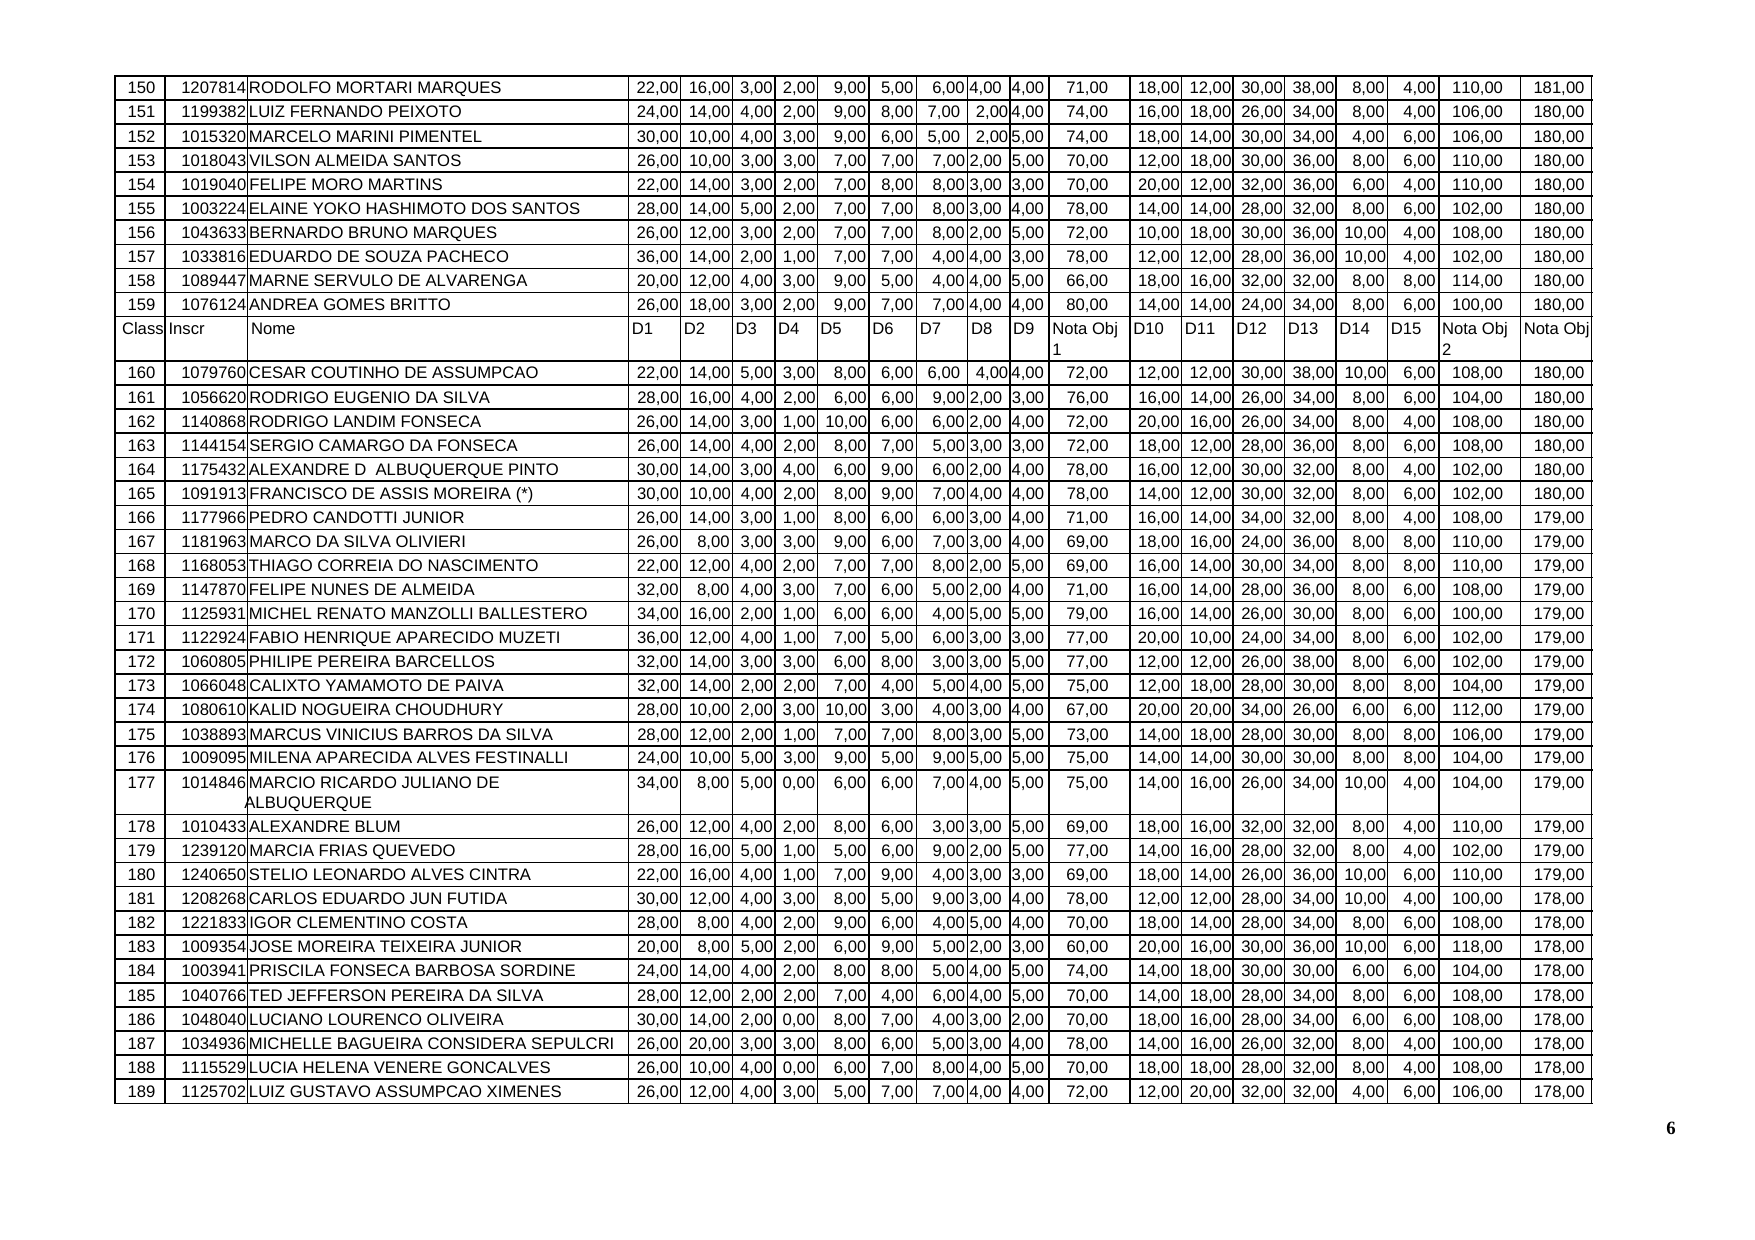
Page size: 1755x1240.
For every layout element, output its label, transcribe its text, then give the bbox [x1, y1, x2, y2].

table_cell 108,00 [1440, 506, 1520, 528]
table_cell 3,00 [968, 626, 1009, 649]
table_cell 1091913 [166, 482, 247, 504]
table_cell 1207814 [166, 77, 247, 99]
table_cell 4,00 [917, 1008, 967, 1030]
table_cell 1076124 [166, 293, 247, 316]
table_cell 3,00 [776, 1032, 817, 1054]
table_cell 26,00 [629, 506, 680, 528]
table_cell 5,00 [968, 747, 1009, 769]
table_cell 9,00 [818, 747, 868, 769]
table_cell 10,00 [818, 410, 868, 432]
table_cell 8,00 [1388, 530, 1438, 553]
table_cell 4,00 [1388, 173, 1438, 195]
table_cell 9,00 [818, 101, 868, 123]
table_cell 7,00 [818, 173, 868, 195]
table_cell 104,00 [1440, 747, 1520, 769]
table_cell 38,00 [1285, 651, 1335, 673]
table_cell Nota Obj 1 [1050, 317, 1129, 360]
table_cell 2,00 [1011, 1008, 1048, 1030]
table_cell 1115529 [166, 1056, 247, 1078]
table_cell 1,00 [776, 506, 817, 528]
table_cell 6,00 [818, 602, 868, 625]
table_cell 100,00 [1440, 887, 1520, 910]
table_cell 7,00 [917, 1080, 967, 1102]
table_cell Nome [248, 317, 628, 360]
table_cell 4,00 [1011, 506, 1048, 528]
table_cell 10,00 [681, 699, 732, 721]
table_cell 4,00 [733, 863, 774, 886]
table_cell 7,00 [870, 554, 916, 577]
table_cell 8,00 [1337, 675, 1387, 697]
table_cell 2,00 [776, 815, 817, 838]
table_cell 8,00 [1388, 269, 1438, 292]
table_cell MICHEL RENATO MANZOLLI BALLESTERO [248, 602, 628, 625]
table_cell 4,00 [1388, 1056, 1438, 1078]
table_cell 26,00 [1234, 1032, 1284, 1054]
table_cell 2,00 [968, 221, 1009, 243]
table_cell 24,00 [1234, 530, 1284, 553]
table_cell 6,00 [870, 578, 916, 601]
table_cell 34,00 [1285, 410, 1335, 432]
table_cell 5,00 [733, 362, 774, 384]
table_cell 30,00 [629, 125, 680, 147]
table_cell 71,00 [1050, 578, 1129, 601]
table_cell 32,00 [1234, 815, 1284, 838]
table_cell 32,00 [1285, 197, 1335, 219]
table_cell 3,00 [968, 506, 1009, 528]
table_cell 30,00 [1285, 675, 1335, 697]
table_cell 5,00 [917, 936, 967, 958]
table_cell 180,00 [1521, 410, 1591, 432]
table_cell 4,00 [733, 626, 774, 649]
table_cell 8,00 [818, 482, 868, 504]
table_cell 106,00 [1440, 101, 1520, 123]
table_cell 108,00 [1440, 984, 1520, 1006]
table_cell 179,00 [1521, 675, 1591, 697]
table_cell 4,00 [968, 1080, 1009, 1102]
table_cell 26,00 [1285, 699, 1335, 721]
table_cell 4,00 [1011, 887, 1048, 910]
table_cell 4,00 [733, 960, 774, 982]
table_cell Nota Obj [1521, 317, 1591, 360]
table_cell D11 [1182, 317, 1232, 360]
table_cell 158 [116, 269, 164, 292]
table_cell STELIO LEONARDO ALVES CINTRA [248, 863, 628, 886]
table_cell 1009354 [166, 936, 247, 958]
table_cell 5,00 [1011, 771, 1048, 814]
table_cell 14,00 [1182, 293, 1232, 316]
table_cell 28,00 [1234, 839, 1284, 862]
table_cell 36,00 [1285, 245, 1335, 267]
table_cell 5,00 [1011, 149, 1048, 171]
table_cell 30,00 [1234, 960, 1284, 982]
table_cell 12,00 [1182, 651, 1232, 673]
table_cell 2,00 [733, 984, 774, 1006]
table_cell 0,00 [776, 1008, 817, 1030]
table_cell 30,00 [1234, 936, 1284, 958]
table_cell 179,00 [1521, 863, 1591, 886]
table_cell 106,00 [1440, 125, 1520, 147]
table_cell 178,00 [1521, 936, 1591, 958]
table_cell 4,00 [1388, 771, 1438, 814]
table_cell 18,00 [1182, 675, 1232, 697]
table_cell 28,00 [1234, 912, 1284, 934]
table_cell 179,00 [1521, 815, 1591, 838]
table_cell 12,00 [1131, 362, 1181, 384]
table_cell 72,00 [1050, 221, 1129, 243]
table_cell 3,00 [968, 651, 1009, 673]
table_cell 26,00 [629, 1056, 680, 1078]
table_cell 14,00 [681, 458, 732, 480]
table_cell 30,00 [1285, 960, 1335, 982]
table_cell 7,00 [818, 578, 868, 601]
table_cell 2,00 [776, 482, 817, 504]
table_cell 6,00 [1337, 699, 1387, 721]
table_cell 2,00 [733, 723, 774, 745]
table_cell 180,00 [1521, 269, 1591, 292]
table_cell 100,00 [1440, 1032, 1520, 1054]
table_cell 24,00 [629, 747, 680, 769]
table_cell 8,00 [1388, 747, 1438, 769]
table_cell 14,00 [681, 173, 732, 195]
table_cell 4,00 [968, 245, 1009, 267]
table_cell 108,00 [1440, 434, 1520, 456]
table_cell 20,00 [1182, 1080, 1232, 1102]
table_cell KALID NOGUEIRA CHOUDHURY [248, 699, 628, 721]
table_cell 20,00 [1182, 699, 1232, 721]
table_cell 30,00 [629, 887, 680, 910]
table_cell 4,00 [968, 771, 1009, 814]
table_cell 14,00 [1131, 482, 1181, 504]
table_cell 18,00 [1131, 863, 1181, 886]
table_cell 4,00 [733, 386, 774, 408]
table_cell 16,00 [1182, 530, 1232, 553]
table_cell 4,00 [917, 699, 967, 721]
table_cell 7,00 [870, 221, 916, 243]
table_cell 110,00 [1440, 149, 1520, 171]
table_cell 32,00 [1285, 482, 1335, 504]
table_cell 26,00 [1234, 386, 1284, 408]
table_cell D15 [1388, 317, 1438, 360]
table_cell 6,00 [870, 771, 916, 814]
table_cell 4,00 [733, 101, 774, 123]
table_cell 4,00 [968, 482, 1009, 504]
table_cell 1056620 [166, 386, 247, 408]
table_cell 4,00 [1011, 482, 1048, 504]
table_cell 14,00 [1182, 863, 1232, 886]
table_cell 26,00 [629, 293, 680, 316]
table_cell ELAINE YOKO HASHIMOTO DOS SANTOS [248, 197, 628, 219]
table_cell 1003224 [166, 197, 247, 219]
table_cell 1199382 [166, 101, 247, 123]
table_cell 180,00 [1521, 221, 1591, 243]
table_cell 7,00 [917, 101, 967, 123]
table_cell Class [116, 317, 164, 360]
table_cell 2,00 [968, 410, 1009, 432]
table_cell 26,00 [1234, 101, 1284, 123]
table_cell 16,00 [681, 77, 732, 99]
table_cell 14,00 [1131, 197, 1181, 219]
table_cell 1009095 [166, 747, 247, 769]
table_cell 108,00 [1440, 578, 1520, 601]
table_cell 28,00 [1234, 1056, 1284, 1078]
table_cell 6,00 [818, 1056, 868, 1078]
table_cell 4,00 [1011, 530, 1048, 553]
table_cell 7,00 [917, 530, 967, 553]
table_cell 4,00 [870, 984, 916, 1006]
table_cell CARLOS EDUARDO JUN FUTIDA [248, 887, 628, 910]
table_cell 1034936 [166, 1032, 247, 1054]
table_cell 1,00 [776, 410, 817, 432]
table_cell 176 [116, 747, 164, 769]
table_cell 1239120 [166, 839, 247, 862]
table_cell PRISCILA FONSECA BARBOSA SORDINE [248, 960, 628, 982]
table_cell 108,00 [1440, 362, 1520, 384]
table_cell 178 [116, 815, 164, 838]
table_cell 5,00 [1011, 221, 1048, 243]
table_cell 5,00 [870, 77, 916, 99]
table_cell 3,00 [776, 1080, 817, 1102]
table_cell 8,00 [917, 221, 967, 243]
table_cell 34,00 [1285, 984, 1335, 1006]
table_cell 2,00 [968, 839, 1009, 862]
table_cell 5,00 [1011, 839, 1048, 862]
table_cell 18,00 [1182, 149, 1232, 171]
table_cell 16,00 [1131, 602, 1181, 625]
table_cell 32,00 [629, 578, 680, 601]
table_cell 2,00 [733, 699, 774, 721]
table_cell 18,00 [1182, 221, 1232, 243]
table_cell 0,00 [776, 1056, 817, 1078]
table_cell 100,00 [1440, 602, 1520, 625]
table_cell 179,00 [1521, 651, 1591, 673]
table_cell 9,00 [870, 863, 916, 886]
table_cell 4,00 [1388, 245, 1438, 267]
table_cell 1003941 [166, 960, 247, 982]
table_cell PHILIPE PEREIRA BARCELLOS [248, 651, 628, 673]
table_cell 26,00 [629, 1032, 680, 1054]
table_cell 6,00 [1388, 125, 1438, 147]
table_cell 183 [116, 936, 164, 958]
table_cell 30,00 [1234, 747, 1284, 769]
table_cell 1048040 [166, 1008, 247, 1030]
table_cell 34,00 [629, 771, 680, 814]
table_cell PEDRO CANDOTTI JUNIOR [248, 506, 628, 528]
table_cell 26,00 [629, 1080, 680, 1102]
table_cell EDUARDO DE SOUZA PACHECO [248, 245, 628, 267]
table_cell 104,00 [1440, 675, 1520, 697]
table_cell 3,00 [1011, 434, 1048, 456]
table_cell 8,00 [818, 362, 868, 384]
table_cell 77,00 [1050, 626, 1129, 649]
table_cell 36,00 [1285, 221, 1335, 243]
table_cell 181,00 [1521, 77, 1591, 99]
table_cell 2,00 [776, 984, 817, 1006]
table_cell 168 [116, 554, 164, 577]
table_cell 2,00 [776, 173, 817, 195]
table_cell 3,00 [776, 125, 817, 147]
table_cell 5,00 [1011, 1056, 1048, 1078]
table_cell 185 [116, 984, 164, 1006]
table_cell 26,00 [629, 149, 680, 171]
table_cell 8,00 [1337, 984, 1387, 1006]
table_cell 4,00 [917, 269, 967, 292]
table_cell 8,00 [1337, 1032, 1387, 1054]
table_cell ALEXANDRE BLUM [248, 815, 628, 838]
table_cell 30,00 [1285, 602, 1335, 625]
table_cell 3,00 [733, 221, 774, 243]
table_cell 74,00 [1050, 960, 1129, 982]
table_cell D7 [917, 317, 967, 360]
table_cell 6,00 [870, 1032, 916, 1054]
table_cell 8,00 [1337, 149, 1387, 171]
table_cell 69,00 [1050, 815, 1129, 838]
table_cell 32,00 [1234, 269, 1284, 292]
table_cell 102,00 [1440, 197, 1520, 219]
table_cell 7,00 [917, 149, 967, 171]
table_cell 36,00 [1285, 863, 1335, 886]
table_cell 8,00 [1337, 723, 1387, 745]
table_cell 34,00 [1285, 554, 1335, 577]
table_cell D4 [776, 317, 817, 360]
table_cell 30,00 [1234, 482, 1284, 504]
table_cell 2,00 [968, 386, 1009, 408]
table_cell 2,00 [968, 458, 1009, 480]
table_cell 180,00 [1521, 362, 1591, 384]
table_cell 18,00 [1131, 77, 1181, 99]
table_cell 9,00 [870, 458, 916, 480]
table_cell 6,00 [870, 912, 916, 934]
table_cell 8,00 [681, 936, 732, 958]
table_cell 4,00 [1388, 839, 1438, 862]
table_cell 173 [116, 675, 164, 697]
table_cell 5,00 [733, 747, 774, 769]
table_cell D13 [1285, 317, 1335, 360]
table_cell MARCUS VINICIUS BARROS DA SILVA [248, 723, 628, 745]
table_cell MILENA APARECIDA ALVES FESTINALLI [248, 747, 628, 769]
table_cell 70,00 [1050, 149, 1129, 171]
table_cell 4,00 [968, 362, 1009, 384]
table_cell 8,00 [818, 1008, 868, 1030]
table_cell 22,00 [629, 362, 680, 384]
table_cell 28,00 [1234, 434, 1284, 456]
table_cell 12,00 [1131, 149, 1181, 171]
table_cell 24,00 [629, 960, 680, 982]
table_cell 7,00 [870, 1008, 916, 1030]
table_cell 14,00 [681, 101, 732, 123]
table_cell 1066048 [166, 675, 247, 697]
table_cell 4,00 [1337, 1080, 1387, 1102]
table_cell 4,00 [917, 602, 967, 625]
table_cell 8,00 [917, 173, 967, 195]
table_cell 28,00 [1234, 887, 1284, 910]
table_cell 14,00 [1182, 125, 1232, 147]
table_cell 32,00 [1285, 269, 1335, 292]
table_cell 8,00 [818, 506, 868, 528]
table_cell 104,00 [1440, 386, 1520, 408]
table_cell 14,00 [681, 651, 732, 673]
table_cell 34,00 [1234, 506, 1284, 528]
table_cell 3,00 [733, 173, 774, 195]
table_cell 7,00 [818, 197, 868, 219]
table_cell 6,00 [1388, 1080, 1438, 1102]
table_cell 5,00 [870, 269, 916, 292]
table_cell 5,00 [1011, 675, 1048, 697]
table_cell 77,00 [1050, 839, 1129, 862]
table_cell 14,00 [1182, 747, 1232, 769]
table_cell 3,00 [733, 530, 774, 553]
table_cell 16,00 [1182, 269, 1232, 292]
table_cell 73,00 [1050, 723, 1129, 745]
table_cell 6,00 [870, 602, 916, 625]
table_cell 14,00 [1182, 506, 1232, 528]
table_cell 14,00 [1182, 912, 1232, 934]
table_cell 26,00 [1234, 410, 1284, 432]
table_cell 14,00 [681, 197, 732, 219]
table_cell 10,00 [1182, 626, 1232, 649]
table_cell 8,00 [917, 554, 967, 577]
table_cell 162 [116, 410, 164, 432]
table_cell 14,00 [681, 960, 732, 982]
table_cell 3,00 [733, 1032, 774, 1054]
table_cell 78,00 [1050, 1032, 1129, 1054]
table_cell 72,00 [1050, 434, 1129, 456]
table_cell RODRIGO LANDIM FONSECA [248, 410, 628, 432]
table_cell 32,00 [1234, 1080, 1284, 1102]
table_cell 179,00 [1521, 506, 1591, 528]
table_cell 7,00 [870, 293, 916, 316]
table_cell 18,00 [1182, 101, 1232, 123]
table_cell 14,00 [1182, 578, 1232, 601]
table_cell 153 [116, 149, 164, 171]
table_cell 12,00 [1182, 77, 1232, 99]
table_cell 75,00 [1050, 771, 1129, 814]
table_cell 18,00 [1182, 960, 1232, 982]
table_cell 8,00 [1388, 723, 1438, 745]
table_cell 2,00 [776, 675, 817, 697]
table_cell 180,00 [1521, 293, 1591, 316]
table_cell 1018043 [166, 149, 247, 171]
table_cell D1 [629, 317, 680, 360]
table_cell 5,00 [917, 434, 967, 456]
table_cell 66,00 [1050, 269, 1129, 292]
table_cell 10,00 [681, 482, 732, 504]
table_cell 108,00 [1440, 1056, 1520, 1078]
table_cell 8,00 [870, 960, 916, 982]
table_cell 3,00 [776, 362, 817, 384]
table_cell 20,00 [629, 936, 680, 958]
table_cell 69,00 [1050, 530, 1129, 553]
table_cell 108,00 [1440, 410, 1520, 432]
table_cell 5,00 [1011, 602, 1048, 625]
table_cell 16,00 [1182, 815, 1232, 838]
table_cell 9,00 [917, 887, 967, 910]
table_cell 4,00 [1011, 1080, 1048, 1102]
table_cell 1177966 [166, 506, 247, 528]
table_cell 2,00 [968, 101, 1009, 123]
table_cell 14,00 [1131, 747, 1181, 769]
table_cell 10,00 [1337, 863, 1387, 886]
table_cell 6,00 [870, 386, 916, 408]
table_cell 1043633 [166, 221, 247, 243]
table_cell 74,00 [1050, 125, 1129, 147]
table_cell 4,00 [1388, 815, 1438, 838]
table_cell FRANCISCO DE ASSIS MOREIRA (*) [248, 482, 628, 504]
table_cell 10,00 [681, 747, 732, 769]
table_cell CESAR COUTINHO DE ASSUMPCAO [248, 362, 628, 384]
table_cell 77,00 [1050, 651, 1129, 673]
table_cell 32,00 [1285, 1056, 1335, 1078]
table_cell 100,00 [1440, 293, 1520, 316]
table_cell 28,00 [1234, 197, 1284, 219]
table_cell 6,00 [1388, 386, 1438, 408]
table_cell 179,00 [1521, 723, 1591, 745]
table_cell 3,00 [776, 269, 817, 292]
table_cell 12,00 [1182, 173, 1232, 195]
table_cell 9,00 [917, 839, 967, 862]
table_cell 6,00 [870, 506, 916, 528]
table_cell 180,00 [1521, 173, 1591, 195]
table_cell 6,00 [1388, 482, 1438, 504]
table_cell 5,00 [917, 578, 967, 601]
table_cell 179,00 [1521, 699, 1591, 721]
table_cell 70,00 [1050, 173, 1129, 195]
table_cell 189 [116, 1080, 164, 1102]
table_cell 187 [116, 1032, 164, 1054]
table_cell 4,00 [1011, 699, 1048, 721]
table_cell 8,00 [1337, 815, 1387, 838]
table_cell 3,00 [1011, 386, 1048, 408]
table_cell 34,00 [1285, 912, 1335, 934]
table_cell 178,00 [1521, 1056, 1591, 1078]
table_cell 179,00 [1521, 578, 1591, 601]
table_cell 1,00 [776, 723, 817, 745]
table_cell 12,00 [681, 269, 732, 292]
table_cell 6,00 [1388, 434, 1438, 456]
table_cell 8,00 [1337, 458, 1387, 480]
table_cell 3,00 [776, 578, 817, 601]
table_cell 16,00 [1131, 386, 1181, 408]
table_cell 6,00 [917, 506, 967, 528]
table_cell 6,00 [1388, 602, 1438, 625]
table_cell 12,00 [1131, 651, 1181, 673]
table_cell 4,00 [968, 77, 1009, 99]
table_cell 2,00 [776, 293, 817, 316]
table_cell 3,00 [968, 699, 1009, 721]
table_cell 4,00 [733, 269, 774, 292]
table_cell 14,00 [1182, 602, 1232, 625]
table_cell 5,00 [1011, 815, 1048, 838]
table_cell 32,00 [629, 651, 680, 673]
table_cell 18,00 [1182, 1056, 1232, 1078]
table_cell 2,00 [776, 77, 817, 99]
table_cell 0,00 [776, 771, 817, 814]
table_cell 4,00 [968, 1056, 1009, 1078]
table_cell 188 [116, 1056, 164, 1078]
table_cell 1122924 [166, 626, 247, 649]
table_cell 114,00 [1440, 269, 1520, 292]
table_cell 6,00 [1388, 651, 1438, 673]
table_cell RODRIGO EUGENIO DA SILVA [248, 386, 628, 408]
table_cell 2,00 [733, 675, 774, 697]
table_cell 8,00 [1337, 578, 1387, 601]
table_cell 2,00 [968, 149, 1009, 171]
table_cell 70,00 [1050, 1056, 1129, 1078]
table_cell 3,00 [968, 863, 1009, 886]
table_cell 14,00 [681, 362, 732, 384]
table_cell 32,00 [1285, 506, 1335, 528]
table_cell 14,00 [1182, 386, 1232, 408]
table_cell 180,00 [1521, 386, 1591, 408]
table_cell 18,00 [1131, 530, 1181, 553]
table_cell LUCIA HELENA VENERE GONCALVES [248, 1056, 628, 1078]
table_cell 28,00 [629, 839, 680, 862]
table_cell 8,00 [1337, 554, 1387, 577]
table_cell 6,00 [1388, 1008, 1438, 1030]
table_cell 179,00 [1521, 747, 1591, 769]
table_cell 3,00 [776, 887, 817, 910]
table_cell 18,00 [1131, 125, 1181, 147]
table_cell 1019040 [166, 173, 247, 195]
table_cell 110,00 [1440, 77, 1520, 99]
table_cell 8,00 [818, 1032, 868, 1054]
table_cell 1,00 [776, 602, 817, 625]
table_cell 7,00 [870, 149, 916, 171]
table_cell 75,00 [1050, 747, 1129, 769]
table_cell 102,00 [1440, 245, 1520, 267]
table_cell D5 [818, 317, 868, 360]
table_cell MARNE SERVULO DE ALVARENGA [248, 269, 628, 292]
table_cell 7,00 [818, 221, 868, 243]
table_cell 30,00 [1234, 458, 1284, 480]
table_cell 12,00 [681, 221, 732, 243]
table_cell 30,00 [629, 482, 680, 504]
table_cell 34,00 [1285, 293, 1335, 316]
table_cell 8,00 [1337, 293, 1387, 316]
table_cell 163 [116, 434, 164, 456]
table_cell 22,00 [629, 77, 680, 99]
table_cell 8,00 [681, 530, 732, 553]
table_cell 7,00 [818, 984, 868, 1006]
table_cell 159 [116, 293, 164, 316]
table_cell 8,00 [917, 197, 967, 219]
table_cell D10 [1131, 317, 1181, 360]
table_cell 1040766 [166, 984, 247, 1006]
table_cell 8,00 [1337, 269, 1387, 292]
table_cell D14 [1337, 317, 1387, 360]
table_cell 118,00 [1440, 936, 1520, 958]
table_cell 18,00 [1182, 984, 1232, 1006]
table_cell 179,00 [1521, 771, 1591, 814]
table_cell 164 [116, 458, 164, 480]
table_cell 8,00 [1337, 197, 1387, 219]
table_cell 177 [116, 771, 164, 814]
table_cell 4,00 [1011, 293, 1048, 316]
table_cell 6,00 [870, 839, 916, 862]
table_cell 3,00 [1011, 863, 1048, 886]
table_cell 178,00 [1521, 1032, 1591, 1054]
table_cell 157 [116, 245, 164, 267]
table_cell 5,00 [1011, 960, 1048, 982]
table_cell 4,00 [733, 887, 774, 910]
table_cell 166 [116, 506, 164, 528]
table_cell 3,00 [1011, 936, 1048, 958]
table_cell 32,00 [1285, 815, 1335, 838]
table_cell 5,00 [1011, 747, 1048, 769]
table_cell 30,00 [1234, 221, 1284, 243]
table_cell 14,00 [1131, 839, 1181, 862]
table_cell 5,00 [733, 197, 774, 219]
table_cell 9,00 [818, 530, 868, 553]
table_cell 5,00 [917, 1032, 967, 1054]
table_cell 180,00 [1521, 482, 1591, 504]
table_cell 7,00 [870, 1080, 916, 1102]
table_cell 8,00 [1337, 912, 1387, 934]
table_cell 7,00 [917, 771, 967, 814]
table_cell THIAGO CORREIA DO NASCIMENTO [248, 554, 628, 577]
table_cell 3,00 [733, 77, 774, 99]
table_cell 180,00 [1521, 197, 1591, 219]
table_cell 38,00 [1285, 362, 1335, 384]
table_cell 6,00 [818, 936, 868, 958]
table_cell 1015320 [166, 125, 247, 147]
table_cell 4,00 [1011, 410, 1048, 432]
table_cell 8,00 [1337, 1056, 1387, 1078]
table_cell 8,00 [1337, 434, 1387, 456]
table_cell 4,00 [968, 269, 1009, 292]
table_cell 3,00 [968, 887, 1009, 910]
table_cell 178,00 [1521, 1008, 1591, 1030]
table_cell 32,00 [1234, 173, 1284, 195]
table_cell 4,00 [733, 434, 774, 456]
table_cell 14,00 [1131, 723, 1181, 745]
table_cell 7,00 [818, 245, 868, 267]
table_cell 28,00 [1234, 245, 1284, 267]
table_cell 2,00 [968, 125, 1009, 147]
table_cell 28,00 [1234, 675, 1284, 697]
table_cell 6,00 [917, 984, 967, 1006]
table_cell 180,00 [1521, 149, 1591, 171]
table_cell 9,00 [917, 386, 967, 408]
table_cell 20,00 [1131, 936, 1181, 958]
table_cell 3,00 [733, 410, 774, 432]
table_cell 7,00 [870, 723, 916, 745]
table_cell 4,00 [733, 578, 774, 601]
table_cell 8,00 [1337, 77, 1387, 99]
table_cell 1175432 [166, 458, 247, 480]
table_cell 14,00 [681, 506, 732, 528]
table_cell 16,00 [1131, 458, 1181, 480]
table_cell 32,00 [1285, 1032, 1335, 1054]
table_cell 8,00 [870, 101, 916, 123]
table_cell 1079760 [166, 362, 247, 384]
table_cell 28,00 [1234, 578, 1284, 601]
table_cell 3,00 [733, 293, 774, 316]
table_cell 18,00 [1131, 815, 1181, 838]
table_cell 2,00 [776, 554, 817, 577]
table_cell 179,00 [1521, 626, 1591, 649]
table_cell 60,00 [1050, 936, 1129, 958]
table_cell 2,00 [968, 578, 1009, 601]
table_cell 170 [116, 602, 164, 625]
table_cell 3,00 [968, 197, 1009, 219]
table_cell 9,00 [818, 912, 868, 934]
table_cell 5,00 [917, 960, 967, 982]
table_cell 6,00 [1388, 197, 1438, 219]
table_cell 6,00 [870, 530, 916, 553]
table_cell 1,00 [776, 839, 817, 862]
table_cell Nota Obj 2 [1440, 317, 1520, 360]
table_cell 108,00 [1440, 221, 1520, 243]
table_cell 6,00 [917, 626, 967, 649]
table_cell 16,00 [1182, 410, 1232, 432]
table_cell 24,00 [629, 101, 680, 123]
table_cell 14,00 [1182, 554, 1232, 577]
table_cell 8,00 [1337, 386, 1387, 408]
table_cell 1033816 [166, 245, 247, 267]
table_cell D9 [1011, 317, 1048, 360]
table_cell 20,00 [1131, 626, 1181, 649]
table_cell 102,00 [1440, 482, 1520, 504]
table_cell 18,00 [681, 293, 732, 316]
table_cell 108,00 [1440, 912, 1520, 934]
table_cell 26,00 [1234, 602, 1284, 625]
table_cell 179 [116, 839, 164, 862]
table_cell 3,00 [733, 651, 774, 673]
table_cell 36,00 [1285, 173, 1335, 195]
table_cell 3,00 [968, 1032, 1009, 1054]
table_cell 5,00 [818, 1080, 868, 1102]
table_cell MARCIO RICARDO JULIANO DE ALBUQUERQUE [248, 771, 628, 814]
table_cell 4,00 [1388, 221, 1438, 243]
table_cell 7,00 [917, 482, 967, 504]
table_cell 28,00 [629, 386, 680, 408]
table_cell 6,00 [818, 771, 868, 814]
table_cell 8,00 [681, 912, 732, 934]
table_cell 110,00 [1440, 815, 1520, 838]
table_cell 2,00 [776, 101, 817, 123]
table_cell 70,00 [1050, 1008, 1129, 1030]
table_cell 110,00 [1440, 173, 1520, 195]
table_cell 12,00 [1182, 458, 1232, 480]
table_cell 110,00 [1440, 530, 1520, 553]
table_cell 67,00 [1050, 699, 1129, 721]
table_cell 1221833 [166, 912, 247, 934]
table_cell 8,00 [1337, 101, 1387, 123]
table_cell 2,00 [776, 197, 817, 219]
table_cell 12,00 [681, 723, 732, 745]
table_cell 1140868 [166, 410, 247, 432]
table_cell 152 [116, 125, 164, 147]
table_cell 6,00 [1388, 984, 1438, 1006]
table_cell RODOLFO MORTARI MARQUES [248, 77, 628, 99]
table_cell 102,00 [1440, 458, 1520, 480]
table_cell 78,00 [1050, 197, 1129, 219]
table_cell 30,00 [1285, 723, 1335, 745]
table_cell 3,00 [968, 434, 1009, 456]
table_cell 8,00 [818, 815, 868, 838]
table_cell 26,00 [629, 815, 680, 838]
table_cell 26,00 [629, 434, 680, 456]
table_cell 178,00 [1521, 912, 1591, 934]
table_cell 10,00 [1131, 221, 1181, 243]
table_cell 10,00 [1337, 936, 1387, 958]
table_cell 8,00 [681, 578, 732, 601]
table_cell 34,00 [1285, 887, 1335, 910]
table_cell 5,00 [733, 839, 774, 862]
table_cell 4,00 [1011, 1032, 1048, 1054]
table_cell 36,00 [629, 626, 680, 649]
table_cell 14,00 [681, 1008, 732, 1030]
table_cell 165 [116, 482, 164, 504]
table_cell ALEXANDRE D ALBUQUERQUE PINTO [248, 458, 628, 480]
table_cell 5,00 [917, 675, 967, 697]
table_cell 3,00 [1011, 245, 1048, 267]
table_cell 1014846 [166, 771, 247, 814]
table_cell 4,00 [1011, 77, 1048, 99]
table_cell 7,00 [818, 626, 868, 649]
table_cell 1125931 [166, 602, 247, 625]
table_cell 14,00 [681, 434, 732, 456]
table_cell 5,00 [733, 936, 774, 958]
table_cell 156 [116, 221, 164, 243]
table_cell CALIXTO YAMAMOTO DE PAIVA [248, 675, 628, 697]
table_cell 5,00 [870, 626, 916, 649]
table_cell 38,00 [1285, 77, 1335, 99]
table_cell 5,00 [1011, 125, 1048, 147]
table_cell 179,00 [1521, 602, 1591, 625]
table_cell 1080610 [166, 699, 247, 721]
table_cell 3,00 [1011, 173, 1048, 195]
table_cell 9,00 [818, 77, 868, 99]
table_cell 5,00 [1011, 651, 1048, 673]
table_cell 8,00 [1337, 839, 1387, 862]
table_cell 32,00 [1285, 458, 1335, 480]
table_cell 110,00 [1440, 863, 1520, 886]
table_cell 12,00 [681, 626, 732, 649]
table_cell 9,00 [870, 482, 916, 504]
table_cell 30,00 [1285, 747, 1335, 769]
table_cell 16,00 [1182, 839, 1232, 862]
table_cell 5,00 [968, 602, 1009, 625]
table_cell 4,00 [1388, 1032, 1438, 1054]
table_cell 5,00 [917, 125, 967, 147]
table_cell 16,00 [681, 839, 732, 862]
table_cell 22,00 [629, 173, 680, 195]
table_cell 70,00 [1050, 984, 1129, 1006]
table_cell MARCELO MARINI PIMENTEL [248, 125, 628, 147]
table_cell 28,00 [1234, 1008, 1284, 1030]
table_cell 26,00 [629, 221, 680, 243]
table_cell SERGIO CAMARGO DA FONSECA [248, 434, 628, 456]
table_cell 110,00 [1440, 554, 1520, 577]
table_cell 34,00 [1234, 699, 1284, 721]
table_cell FABIO HENRIQUE APARECIDO MUZETI [248, 626, 628, 649]
table_cell 186 [116, 1008, 164, 1030]
table_cell 175 [116, 723, 164, 745]
table_cell 24,00 [1234, 293, 1284, 316]
table_cell 3,00 [733, 458, 774, 480]
table_cell 6,00 [818, 386, 868, 408]
table_cell 4,00 [870, 675, 916, 697]
table_cell 10,00 [1337, 362, 1387, 384]
table_cell 4,00 [1388, 77, 1438, 99]
table_cell 8,00 [818, 887, 868, 910]
table_cell 16,00 [1182, 1008, 1232, 1030]
table_cell 78,00 [1050, 482, 1129, 504]
table_cell 2,00 [776, 936, 817, 958]
table_cell 4,00 [733, 1056, 774, 1078]
table_cell 4,00 [917, 912, 967, 934]
table_cell 180,00 [1521, 245, 1591, 267]
table_cell 6,00 [1337, 960, 1387, 982]
table_cell 3,00 [968, 815, 1009, 838]
table_cell 180,00 [1521, 458, 1591, 480]
table_cell 6,00 [1388, 863, 1438, 886]
table_cell 76,00 [1050, 386, 1129, 408]
table_cell 32,00 [629, 675, 680, 697]
table_cell 9,00 [917, 747, 967, 769]
table_cell LUCIANO LOURENCO OLIVEIRA [248, 1008, 628, 1030]
table_cell 6,00 [917, 362, 967, 384]
table_cell LUIZ FERNANDO PEIXOTO [248, 101, 628, 123]
table_cell 20,00 [681, 1032, 732, 1054]
table_cell 26,00 [1234, 651, 1284, 673]
table_cell 36,00 [1285, 578, 1335, 601]
table_cell 30,00 [1234, 362, 1284, 384]
table_cell IGOR CLEMENTINO COSTA [248, 912, 628, 934]
table_cell 178,00 [1521, 1080, 1591, 1102]
table_cell 4,00 [1011, 362, 1048, 384]
table_cell 4,00 [733, 125, 774, 147]
table_cell 8,00 [1388, 675, 1438, 697]
table_cell 7,00 [818, 723, 868, 745]
table_cell FELIPE MORO MARTINS [248, 173, 628, 195]
table_cell 1038893 [166, 723, 247, 745]
table_cell 1010433 [166, 815, 247, 838]
table_cell 16,00 [1131, 578, 1181, 601]
table_cell 4,00 [968, 675, 1009, 697]
table_cell 4,00 [917, 245, 967, 267]
table_cell 3,00 [917, 651, 967, 673]
table_cell 18,00 [1182, 723, 1232, 745]
table_cell 172 [116, 651, 164, 673]
table_cell 4,00 [1388, 410, 1438, 432]
table_cell 14,00 [1131, 1032, 1181, 1054]
table_cell 4,00 [1388, 101, 1438, 123]
table_cell 75,00 [1050, 675, 1129, 697]
table_cell 7,00 [818, 554, 868, 577]
table_cell 78,00 [1050, 458, 1129, 480]
table_cell 1125702 [166, 1080, 247, 1102]
table_cell 4,00 [917, 863, 967, 886]
table_cell 26,00 [1234, 863, 1284, 886]
table_cell MICHELLE BAGUEIRA CONSIDERA SEPULCRI [248, 1032, 628, 1054]
table_cell 6,00 [1337, 173, 1387, 195]
table_cell 10,00 [1337, 771, 1387, 814]
table_cell 12,00 [681, 1080, 732, 1102]
table_cell 8,00 [870, 173, 916, 195]
table_cell 174 [116, 699, 164, 721]
table_cell 4,00 [1011, 912, 1048, 934]
table_cell 108,00 [1440, 1008, 1520, 1030]
table_cell 34,00 [1285, 101, 1335, 123]
table_cell 7,00 [870, 245, 916, 267]
table_cell 28,00 [1234, 723, 1284, 745]
table_cell 2,00 [968, 936, 1009, 958]
table_cell D12 [1234, 317, 1284, 360]
table_cell 34,00 [1285, 771, 1335, 814]
table_cell 30,00 [1234, 77, 1284, 99]
table_cell 34,00 [1285, 626, 1335, 649]
table_cell 3,00 [917, 815, 967, 838]
table_cell 4,00 [1337, 125, 1387, 147]
table_cell 6,00 [1388, 912, 1438, 934]
table_cell 30,00 [629, 458, 680, 480]
table_cell 10,00 [1337, 245, 1387, 267]
table_cell 30,00 [1234, 149, 1284, 171]
table_cell 2,00 [733, 245, 774, 267]
table_cell 3,00 [776, 699, 817, 721]
table_cell 16,00 [681, 602, 732, 625]
table_cell 14,00 [681, 245, 732, 267]
table_cell 184 [116, 960, 164, 982]
table_cell 5,00 [733, 771, 774, 814]
table_cell 4,00 [1011, 458, 1048, 480]
table_cell 167 [116, 530, 164, 553]
table_cell 3,00 [968, 530, 1009, 553]
table_cell 4,00 [968, 984, 1009, 1006]
table_cell 9,00 [818, 125, 868, 147]
table_cell 12,00 [1182, 362, 1232, 384]
table_cell 171 [116, 626, 164, 649]
table_cell 14,00 [681, 675, 732, 697]
table_cell 8,00 [1337, 747, 1387, 769]
table_cell 4,00 [968, 293, 1009, 316]
table_cell 69,00 [1050, 554, 1129, 577]
table_cell 8,00 [681, 771, 732, 814]
table_cell 4,00 [733, 1080, 774, 1102]
table_cell 112,00 [1440, 699, 1520, 721]
table_cell 3,00 [733, 149, 774, 171]
table_cell 4,00 [1388, 458, 1438, 480]
table_cell 20,00 [1131, 410, 1181, 432]
table_cell D8 [968, 317, 1009, 360]
table_cell 16,00 [1131, 101, 1181, 123]
table_cell 5,00 [870, 747, 916, 769]
table_cell 4,00 [1011, 101, 1048, 123]
table_cell 30,00 [1234, 554, 1284, 577]
table_cell 178,00 [1521, 984, 1591, 1006]
table_cell 2,00 [776, 386, 817, 408]
table_cell 14,00 [1131, 984, 1181, 1006]
table_cell 12,00 [1131, 245, 1181, 267]
table_cell 1147870 [166, 578, 247, 601]
table_cell 6,00 [1388, 293, 1438, 316]
table_cell 14,00 [1182, 197, 1232, 219]
table_cell 179,00 [1521, 554, 1591, 577]
table_cell 102,00 [1440, 839, 1520, 862]
table_cell 12,00 [1182, 245, 1232, 267]
table_cell 3,00 [776, 149, 817, 171]
table_cell BERNARDO BRUNO MARQUES [248, 221, 628, 243]
table_cell 18,00 [1131, 1008, 1181, 1030]
table_cell 2,00 [733, 1008, 774, 1030]
table_cell 8,00 [1388, 554, 1438, 577]
table_cell 10,00 [1337, 887, 1387, 910]
table_cell 6,00 [1337, 1008, 1387, 1030]
table_cell 16,00 [681, 386, 732, 408]
table_cell 14,00 [1131, 960, 1181, 982]
table_cell 72,00 [1050, 1080, 1129, 1102]
table_cell 4,00 [1011, 578, 1048, 601]
table_cell 9,00 [870, 936, 916, 958]
table_cell 72,00 [1050, 362, 1129, 384]
table_cell 8,00 [1337, 602, 1387, 625]
table_cell JOSE MOREIRA TEIXEIRA JUNIOR [248, 936, 628, 958]
table_cell 9,00 [818, 293, 868, 316]
table_cell 8,00 [818, 960, 868, 982]
table_cell 28,00 [629, 699, 680, 721]
table_cell 2,00 [776, 912, 817, 934]
table_cell LUIZ GUSTAVO ASSUMPCAO XIMENES [248, 1080, 628, 1102]
table_cell 1,00 [776, 626, 817, 649]
table_cell D6 [870, 317, 916, 360]
table_cell 3,00 [1011, 626, 1048, 649]
table_cell 26,00 [1234, 771, 1284, 814]
table_cell 12,00 [1182, 887, 1232, 910]
table_cell 1,00 [776, 863, 817, 886]
table_cell 10,00 [681, 125, 732, 147]
table_cell 6,00 [1388, 936, 1438, 958]
table_cell 28,00 [1234, 984, 1284, 1006]
table_cell 18,00 [1131, 269, 1181, 292]
table_cell 180,00 [1521, 125, 1591, 147]
table_cell 179,00 [1521, 839, 1591, 862]
table_cell 8,00 [1337, 482, 1387, 504]
table_cell 22,00 [629, 863, 680, 886]
table_cell 16,00 [681, 863, 732, 886]
table_cell 8,00 [917, 1056, 967, 1078]
table_cell 4,00 [733, 815, 774, 838]
table_cell 71,00 [1050, 77, 1129, 99]
table_cell 32,00 [1285, 1080, 1335, 1102]
table_cell 8,00 [1337, 410, 1387, 432]
table_cell 30,00 [1234, 125, 1284, 147]
table_cell 179,00 [1521, 530, 1591, 553]
table_cell 12,00 [681, 984, 732, 1006]
table_cell 70,00 [1050, 912, 1129, 934]
table_cell 12,00 [681, 815, 732, 838]
table_cell 7,00 [818, 675, 868, 697]
table_cell 3,00 [776, 747, 817, 769]
table_cell 169 [116, 578, 164, 601]
table_cell 10,00 [1337, 221, 1387, 243]
table_cell 1144154 [166, 434, 247, 456]
table_cell 8,00 [870, 651, 916, 673]
table_cell 8,00 [1337, 626, 1387, 649]
table_cell D3 [733, 317, 774, 360]
table_cell 8,00 [1337, 651, 1387, 673]
table_cell 36,00 [1285, 530, 1335, 553]
table_cell 2,00 [733, 602, 774, 625]
table_cell 6,00 [1388, 960, 1438, 982]
table_cell 5,00 [818, 839, 868, 862]
table_cell 34,00 [1285, 386, 1335, 408]
table_cell 26,00 [629, 530, 680, 553]
table_cell 4,00 [1388, 887, 1438, 910]
table_cell 20,00 [1131, 699, 1181, 721]
table_cell 161 [116, 386, 164, 408]
table_cell 16,00 [1182, 1032, 1232, 1054]
table_cell 6,00 [870, 125, 916, 147]
table_cell 6,00 [1388, 699, 1438, 721]
table_cell 18,00 [1131, 1056, 1181, 1078]
table_cell 20,00 [1131, 173, 1181, 195]
table_cell 4,00 [1011, 197, 1048, 219]
table_cell 5,00 [1011, 554, 1048, 577]
table_cell 104,00 [1440, 960, 1520, 982]
table_cell 154 [116, 173, 164, 195]
table_cell 5,00 [1011, 984, 1048, 1006]
table_cell 6,00 [870, 410, 916, 432]
table_cell 102,00 [1440, 651, 1520, 673]
table_cell 16,00 [1131, 554, 1181, 577]
table_cell 14,00 [1131, 293, 1181, 316]
table_cell 34,00 [629, 602, 680, 625]
table_cell 24,00 [1234, 626, 1284, 649]
table_cell 5,00 [968, 912, 1009, 934]
table_cell 5,00 [1011, 723, 1048, 745]
table_cell 160 [116, 362, 164, 384]
table_cell 6,00 [818, 651, 868, 673]
table_cell 7,00 [818, 863, 868, 886]
table_cell 7,00 [870, 197, 916, 219]
table_cell 1181963 [166, 530, 247, 553]
table_cell 16,00 [1182, 771, 1232, 814]
table_cell 2,00 [968, 554, 1009, 577]
table_cell 32,00 [1285, 839, 1335, 862]
table_cell 4,00 [1388, 506, 1438, 528]
table_cell 36,00 [1285, 149, 1335, 171]
table_cell 155 [116, 197, 164, 219]
table_cell 10,00 [818, 699, 868, 721]
table_cell Inscr [166, 317, 247, 360]
table_cell 150 [116, 77, 164, 99]
table_cell 4,00 [733, 482, 774, 504]
table_cell 1208268 [166, 887, 247, 910]
table_cell ANDREA GOMES BRITTO [248, 293, 628, 316]
table_cell 8,00 [1337, 530, 1387, 553]
table_cell 178,00 [1521, 887, 1591, 910]
table_cell 3,00 [968, 173, 1009, 195]
table_cell 28,00 [629, 912, 680, 934]
table_cell 12,00 [1131, 675, 1181, 697]
table_cell 6,00 [1388, 626, 1438, 649]
table_cell 28,00 [629, 984, 680, 1006]
table_cell 12,00 [1131, 1080, 1181, 1102]
table_cell 6,00 [917, 77, 967, 99]
table_cell 3,00 [968, 723, 1009, 745]
table_cell 180,00 [1521, 434, 1591, 456]
table_cell 106,00 [1440, 1080, 1520, 1102]
table_cell 151 [116, 101, 164, 123]
table_cell 180 [116, 863, 164, 886]
table_cell 2,00 [776, 221, 817, 243]
table_cell 3,00 [776, 530, 817, 553]
table_cell 7,00 [917, 293, 967, 316]
table_cell 3,00 [870, 699, 916, 721]
table_cell 18,00 [1131, 912, 1181, 934]
table_cell 6,00 [917, 458, 967, 480]
table_cell 9,00 [818, 269, 868, 292]
table_cell 78,00 [1050, 245, 1129, 267]
table_cell 180,00 [1521, 101, 1591, 123]
table_cell 8,00 [917, 723, 967, 745]
table_cell 6,00 [870, 362, 916, 384]
table_cell 181 [116, 887, 164, 910]
table_cell 72,00 [1050, 410, 1129, 432]
table_cell 106,00 [1440, 723, 1520, 745]
table_cell 34,00 [1285, 125, 1335, 147]
table_cell VILSON ALMEIDA SANTOS [248, 149, 628, 171]
table_cell 10,00 [681, 1056, 732, 1078]
table_cell 1089447 [166, 269, 247, 292]
table_cell 69,00 [1050, 863, 1129, 886]
table_cell 2,00 [776, 434, 817, 456]
table_cell 1,00 [776, 245, 817, 267]
table_cell 12,00 [681, 887, 732, 910]
table_cell 4,00 [776, 458, 817, 480]
table_cell 6,00 [870, 815, 916, 838]
table_cell 80,00 [1050, 293, 1129, 316]
table_cell 28,00 [629, 197, 680, 219]
table_cell 104,00 [1440, 771, 1520, 814]
table_cell 5,00 [1011, 269, 1048, 292]
table_cell 74,00 [1050, 101, 1129, 123]
table_cell 8,00 [818, 434, 868, 456]
table_cell 7,00 [870, 434, 916, 456]
table_cell 78,00 [1050, 887, 1129, 910]
table_cell 6,00 [917, 410, 967, 432]
table_cell 16,00 [1131, 506, 1181, 528]
table_cell 71,00 [1050, 506, 1129, 528]
table_cell 2,00 [776, 960, 817, 982]
table_cell 6,00 [1388, 578, 1438, 601]
table_cell 6,00 [1388, 362, 1438, 384]
table_cell TED JEFFERSON PEREIRA DA SILVA [248, 984, 628, 1006]
table_cell 12,00 [1131, 887, 1181, 910]
table_cell MARCO DA SILVA OLIVIERI [248, 530, 628, 553]
table_cell 3,00 [776, 651, 817, 673]
table_cell 12,00 [681, 554, 732, 577]
table_cell 12,00 [1182, 482, 1232, 504]
table_cell 6,00 [1388, 149, 1438, 171]
table_cell 34,00 [1285, 1008, 1335, 1030]
table_cell 79,00 [1050, 602, 1129, 625]
table_cell 14,00 [1131, 771, 1181, 814]
table_cell 182 [116, 912, 164, 934]
table_cell FELIPE NUNES DE ALMEIDA [248, 578, 628, 601]
table_cell 1060805 [166, 651, 247, 673]
table_cell 36,00 [629, 245, 680, 267]
table_cell 10,00 [681, 149, 732, 171]
table_cell 1240650 [166, 863, 247, 886]
table_cell 102,00 [1440, 626, 1520, 649]
table_cell 5,00 [870, 887, 916, 910]
table_cell 8,00 [1337, 506, 1387, 528]
table_cell 3,00 [733, 506, 774, 528]
table_cell 4,00 [968, 960, 1009, 982]
table_cell 28,00 [629, 723, 680, 745]
table_cell 14,00 [681, 410, 732, 432]
table_cell 16,00 [1182, 936, 1232, 958]
table_cell 30,00 [629, 1008, 680, 1030]
table_cell 4,00 [733, 554, 774, 577]
table_cell 7,00 [870, 1056, 916, 1078]
table_cell 3,00 [968, 1008, 1009, 1030]
table_cell 1168053 [166, 554, 247, 577]
table_cell 36,00 [1285, 936, 1335, 958]
table_cell 6,00 [818, 458, 868, 480]
table_cell 12,00 [1182, 434, 1232, 456]
table_cell 7,00 [818, 149, 868, 171]
table_cell 26,00 [629, 410, 680, 432]
table_cell D2 [681, 317, 732, 360]
table_cell 18,00 [1131, 434, 1181, 456]
table_cell 36,00 [1285, 434, 1335, 456]
table_cell 20,00 [629, 269, 680, 292]
table_cell 22,00 [629, 554, 680, 577]
table_cell 4,00 [733, 912, 774, 934]
table_cell 178,00 [1521, 960, 1591, 982]
table_cell MARCIA FRIAS QUEVEDO [248, 839, 628, 862]
